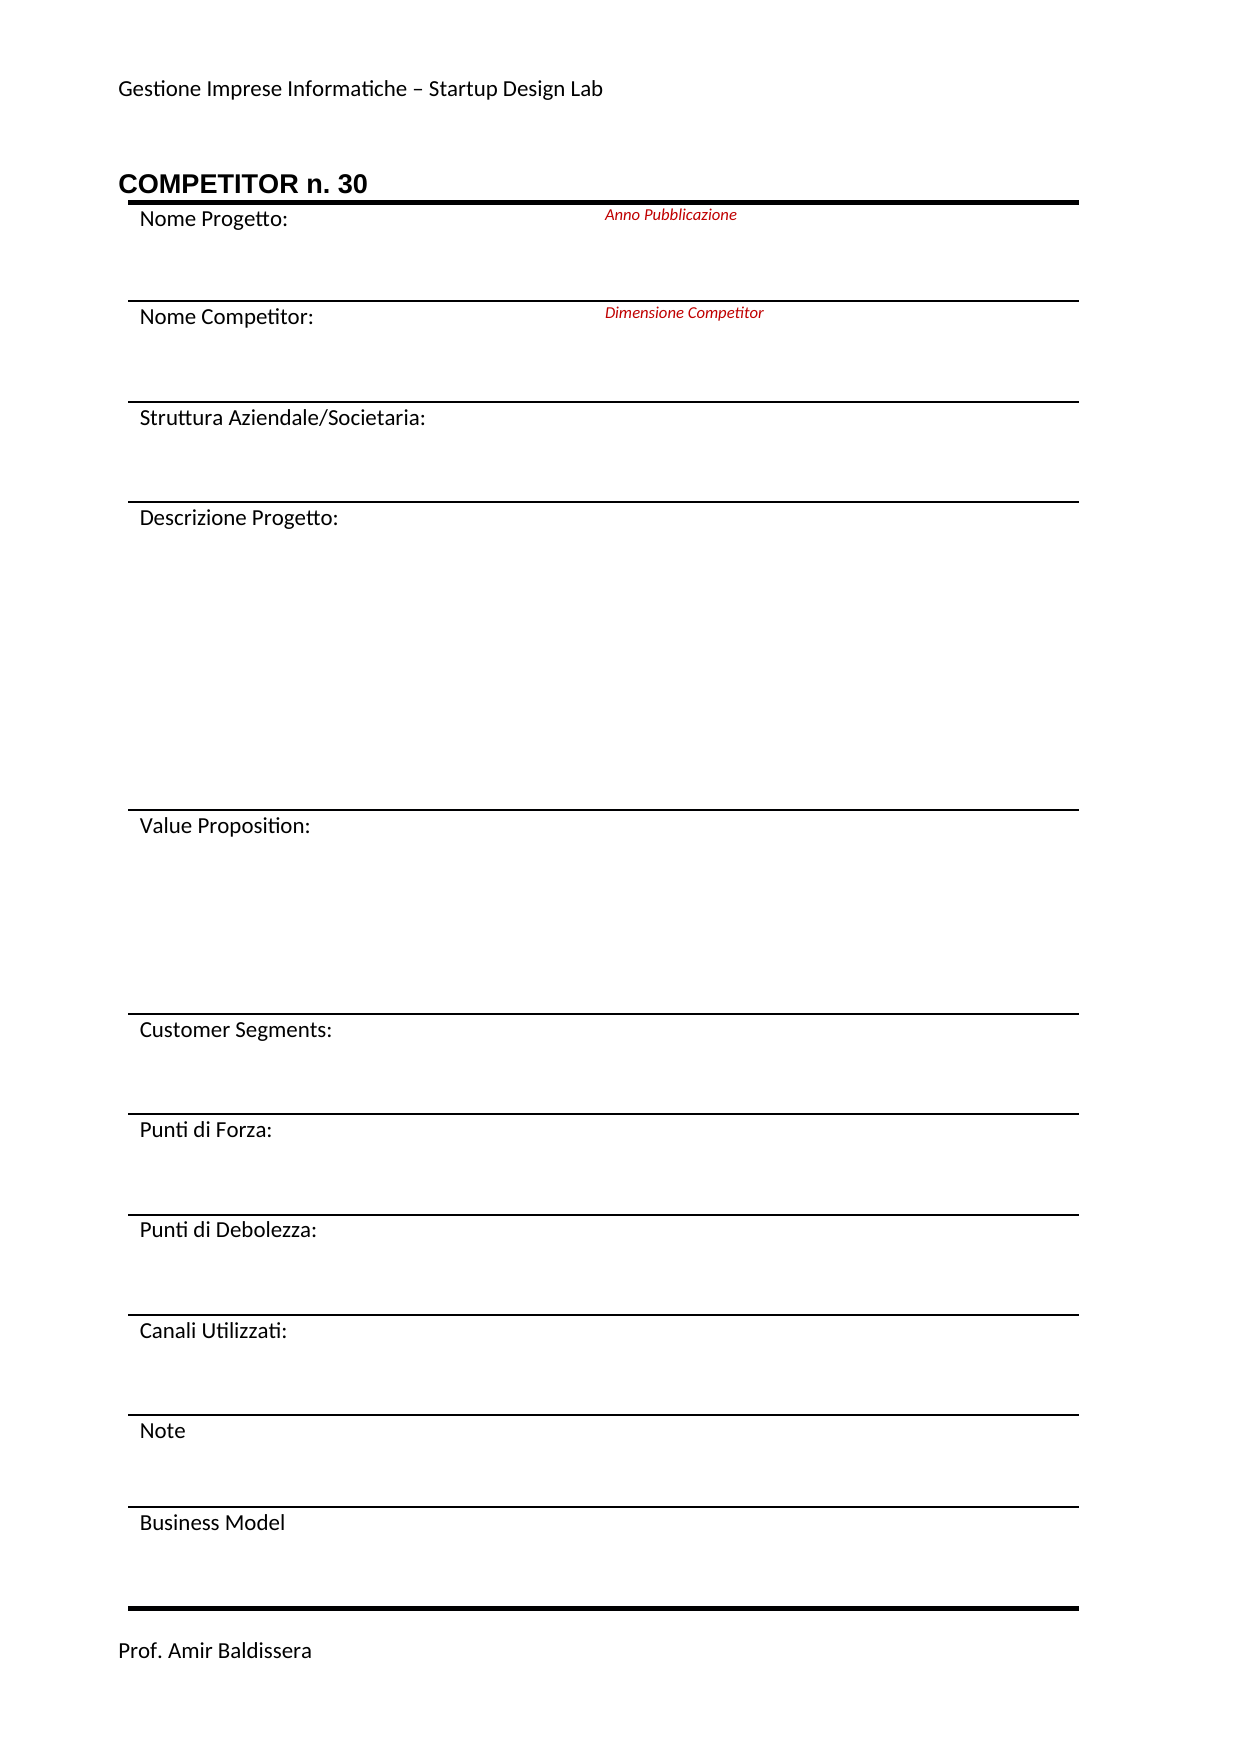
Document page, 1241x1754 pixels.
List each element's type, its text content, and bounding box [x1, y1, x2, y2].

table_cell Punti di Debolezza: [128, 1216, 1078, 1314]
table_header Nome Progetto: [128, 205, 593, 300]
table_cell Descrizione Progetto: [128, 503, 1078, 809]
table_cell Struttura Aziendale/Societaria: [128, 403, 1078, 501]
subtitle COMPETITOR n. 30 [118, 168, 1122, 200]
table_cell Dimensione Competitor [594, 302, 1078, 401]
table_header Anno Pubblicazione [594, 205, 1078, 300]
table_cell Value Proposition: [128, 811, 1078, 1013]
table_cell Punti di Forza: [128, 1115, 1078, 1213]
table_cell Note [128, 1416, 1078, 1506]
table_cell Business Model [128, 1508, 1078, 1606]
table_cell Nome Competitor: [128, 302, 593, 401]
table_cell Customer Segments: [128, 1015, 1078, 1113]
table_cell Canali Utilizzati: [128, 1316, 1078, 1414]
